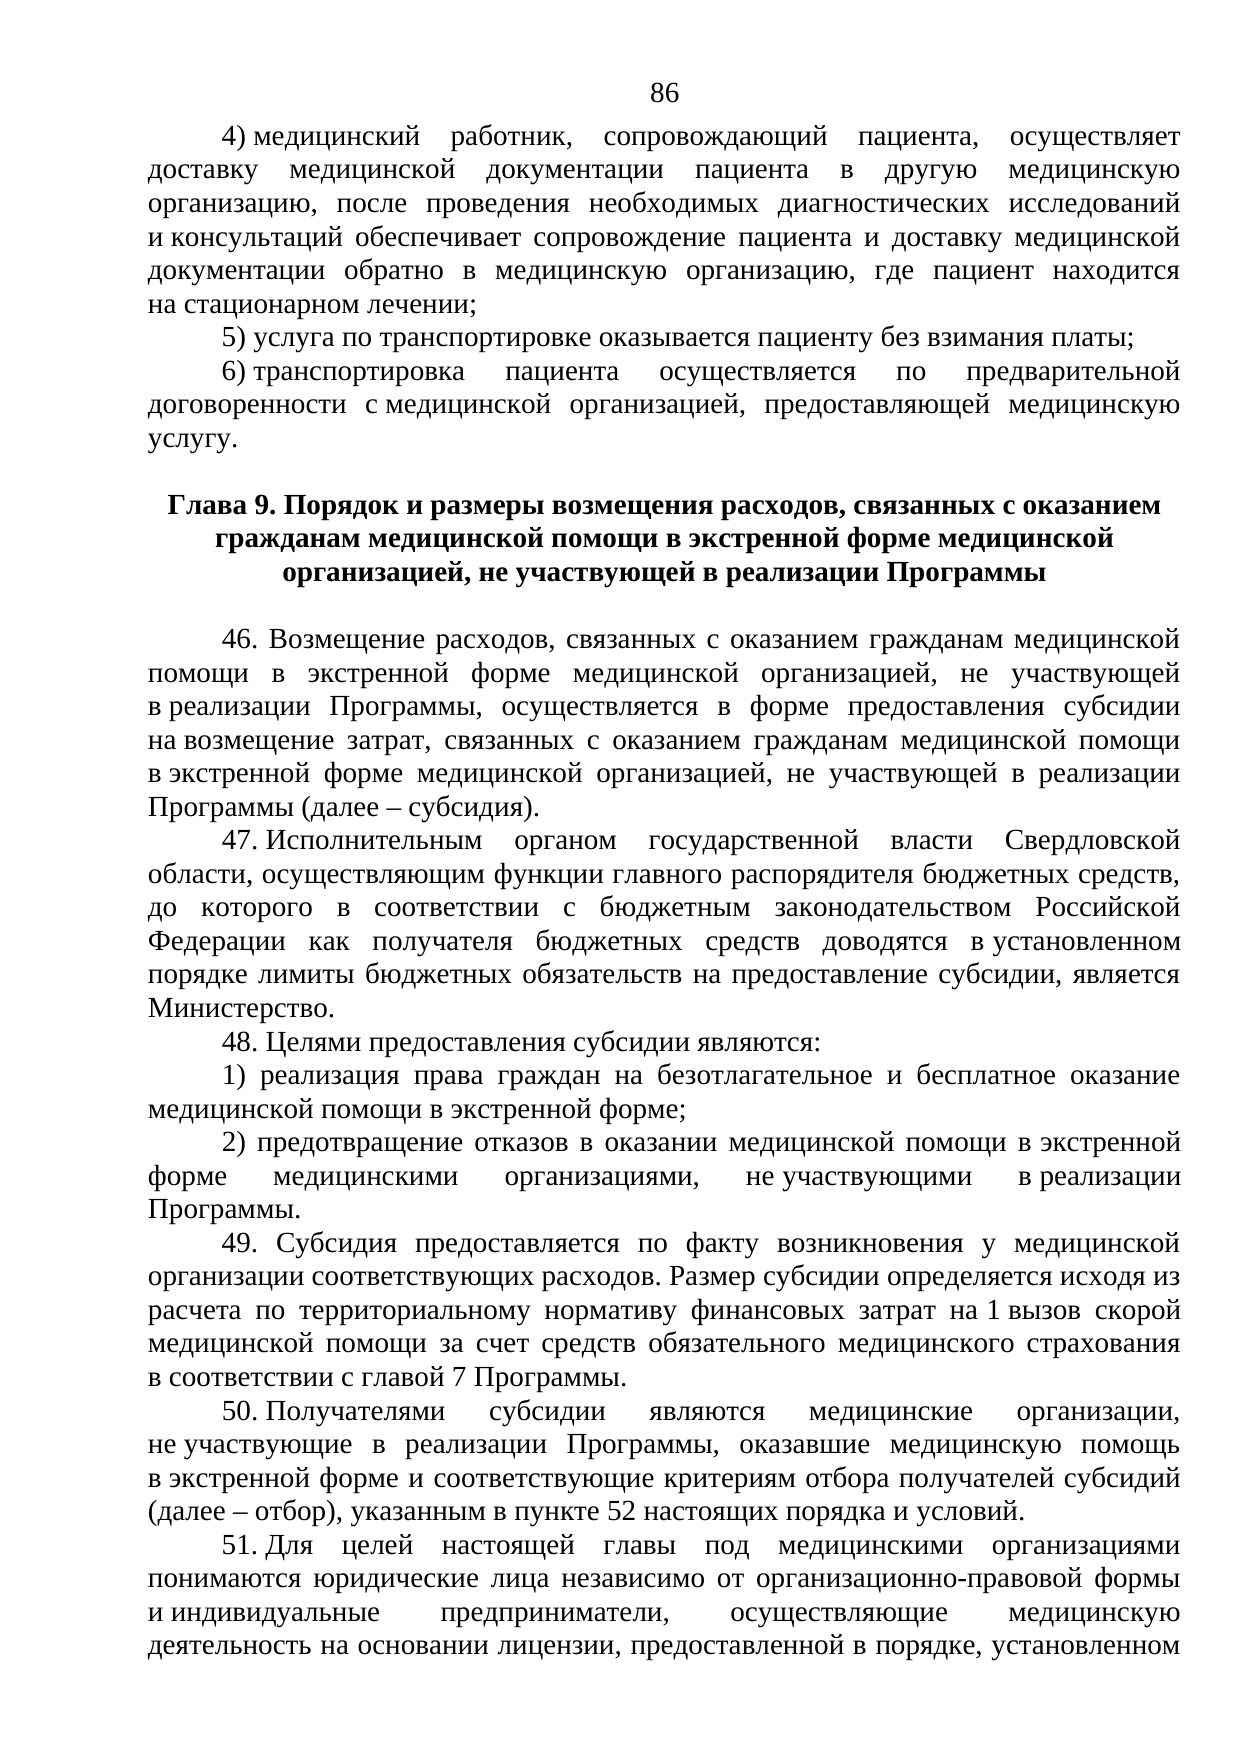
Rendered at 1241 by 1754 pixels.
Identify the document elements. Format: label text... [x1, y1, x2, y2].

text 49. Субсидия предоставляется по факту возникновения у медицинской организации соответствующих расходов. Размер субсидии определяется исходя из расчета по территориальному нормативу финансовых затрат на 1 вызов скорой медицинской помощи за счет средств обязательного медицинского страхования в соответствии с главой 7 Программы. [148, 1225, 1181, 1393]
text 46. Возмещение расходов, связанных с оказанием гражданам медицинской помощи в экстренной форме медицинской организацией, не участвующей в реализации Программы, осуществляется в форме предоставления субсидии на возмещение затрат, связанных с оказанием гражданам медицинской помощи в экстренной форме медицинской организацией, не участвующей в реализации Программы (далее – субсидия). [148, 621, 1181, 822]
text 6) транспортировка пациента осуществляется по предварительной договоренности с медицинской организацией, предоставляющей медицинскую услугу. [148, 353, 1181, 453]
text 4) медицинский работник, сопровождающий пациента, осуществляет доставку медицинской документации пациента в другую медицинскую организацию, после проведения необходимых диагностических исследований и консультаций обеспечивает сопровождение пациента и доставку медицинской документации обратно в медицинскую организацию, где пациент находится на стационарном лечении; [148, 118, 1181, 319]
text 51. Для целей настоящей главы под медицинскими организациями понимаются юридические лица независимо от организационно-правовой формы и индивидуальные предприниматели, осуществляющие медицинскую деятельность на основании лицензии, предоставленной в порядке, установленном [148, 1527, 1181, 1661]
text 50. Получателями субсидии являются медицинские организации, не участвующие в реализации Программы, оказавшие медицинскую помощь в экстренной форме и соответствующие критериям отбора получателей субсидий (далее – отбор), указанным в пункте 52 настоящих порядка и условий. [148, 1393, 1181, 1527]
text 5) услуга по транспортировке оказывается пациенту без взимания платы; [148, 319, 1181, 353]
text 1) реализация права граждан на безотлагательное и бесплатное оказание медицинской помощи в экстренной форме; [148, 1057, 1181, 1124]
text 47. Исполнительным органом государственной власти Свердловской области, осуществляющим функции главного распорядителя бюджетных средств, до которого в соответствии с бюджетным законодательством Российской Федерации как получателя бюджетных средств доводятся в установленном порядке лимиты бюджетных обязательств на предоставление субсидии, является Министерство. [148, 822, 1181, 1024]
text 48. Целями предоставления субсидии являются: [148, 1024, 1181, 1057]
text 2) предотвращение отказов в оказании медицинской помощи в экстренной форме медицинскими организациями, не участвующими в реализации Программы. [148, 1124, 1181, 1225]
text Глава 9. Порядок и размеры возмещения расходов, связанных с оказанием гражданам медицинской помощи в экстренной форме медицинской организацией, не участвующей в реализации Программы [148, 487, 1181, 588]
